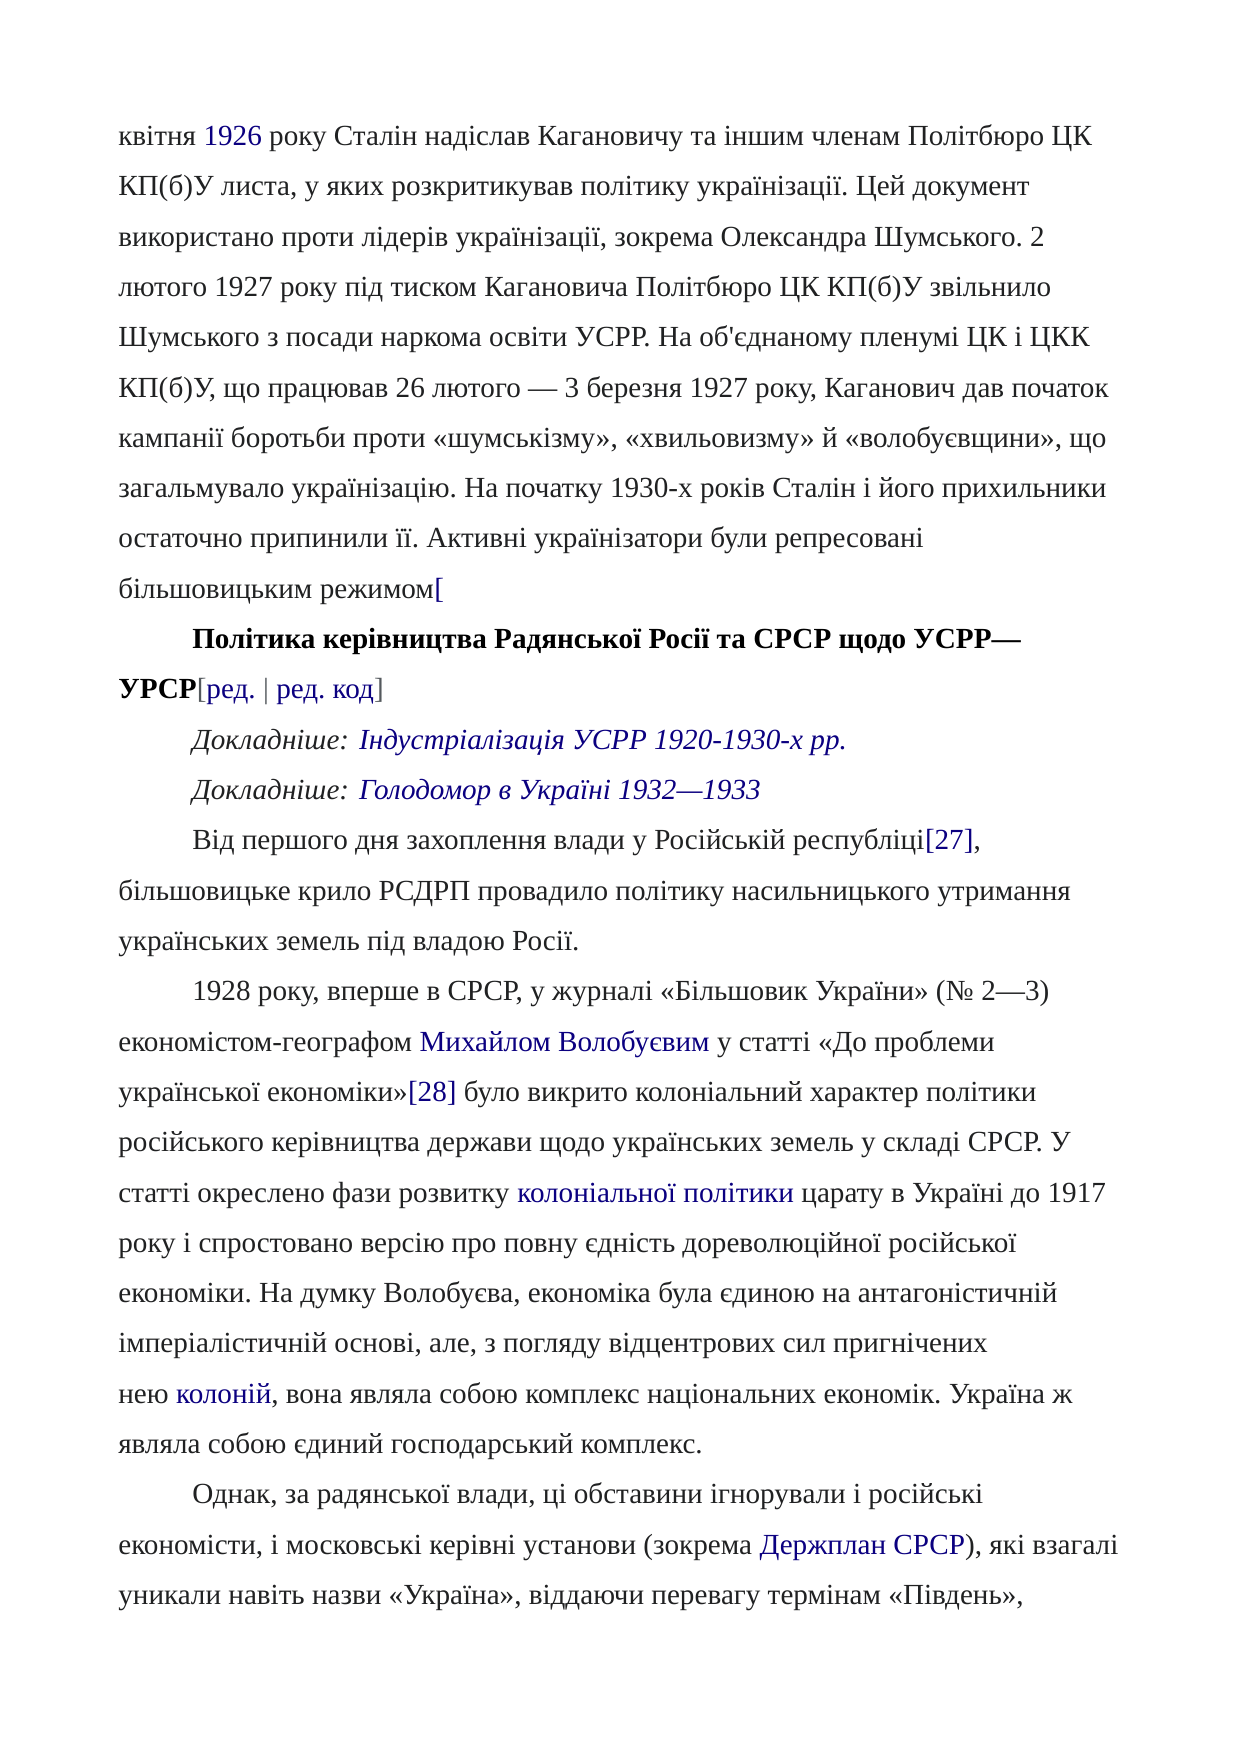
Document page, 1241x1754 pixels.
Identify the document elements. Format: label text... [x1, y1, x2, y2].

text 1928 року, вперше в СРСР, у журналі «Більшовик України» (№ 2—3) економістом-географом Михайлом Волобуєвим у статті «До проблеми української економіки»[28] було викрито колоніальний характер політики російського керівництва держави щодо українських земель у складі СРСР. У статті окреслено фази розвитку колоніальної політики царату в Україні до 1917 року і спростовано версію про повну єдність дореволюційної російської економіки. На думку Волобуєва, економіка була єдиною на антагоністичній імперіалістичній основі, але, з погляду відцентрових сил пригнічених нею колоній, вона являла собою комплекс національних економік. Україна ж являла собою єдиний господарський комплекс. [118, 973, 1122, 1460]
text Однак, за радянської влади, ці обставини ігнорували і російські економісти, і московські керівні установи (зокрема Держплан СРСР), які взагалі уникали навіть назви «Україна», віддаючи перевагу термінам «Південь», [118, 1477, 1122, 1611]
subtitle Політика керівництва Радянської Росії та СРСР щодо УСРР—УРСР[ред. | ред. код] [118, 621, 1122, 705]
text Від першого дня захоплення влади у Російській республіці[27], більшовицьке крило РСДРП провадило політику насильницького утримання українських земель під владою Росії. [118, 822, 1122, 957]
list Докладніше: Голодомор в Україні 1932—1933 [118, 772, 1122, 806]
list Докладніше: Індустріалізація УСРР 1920-1930-х рр. [118, 722, 1122, 755]
text квітня 1926 року Сталін надіслав Кагановичу та іншим членам Політбюро ЦК КП(б)У листа, у яких розкритикував політику українізації. Цей документ використано проти лідерів українізації, зокрема Олександра Шумського. 2 лютого 1927 року під тиском Кагановича Політбюро ЦК КП(б)У звільнило Шумського з посади наркома освіти УСРР. На об'єднаному пленумі ЦК і ЦКК КП(б)У, що працював 26 лютого — 3 березня 1927 року, Каганович дав початок кампанії боротьби проти «шумськізму», «хвильовизму» й «волобуєвщини», що загальмувало українізацію. На початку 1930-х років Сталін і його прихильники остаточно припинили її. Активні українізатори були репресовані більшовицьким режимом[ [118, 118, 1122, 604]
